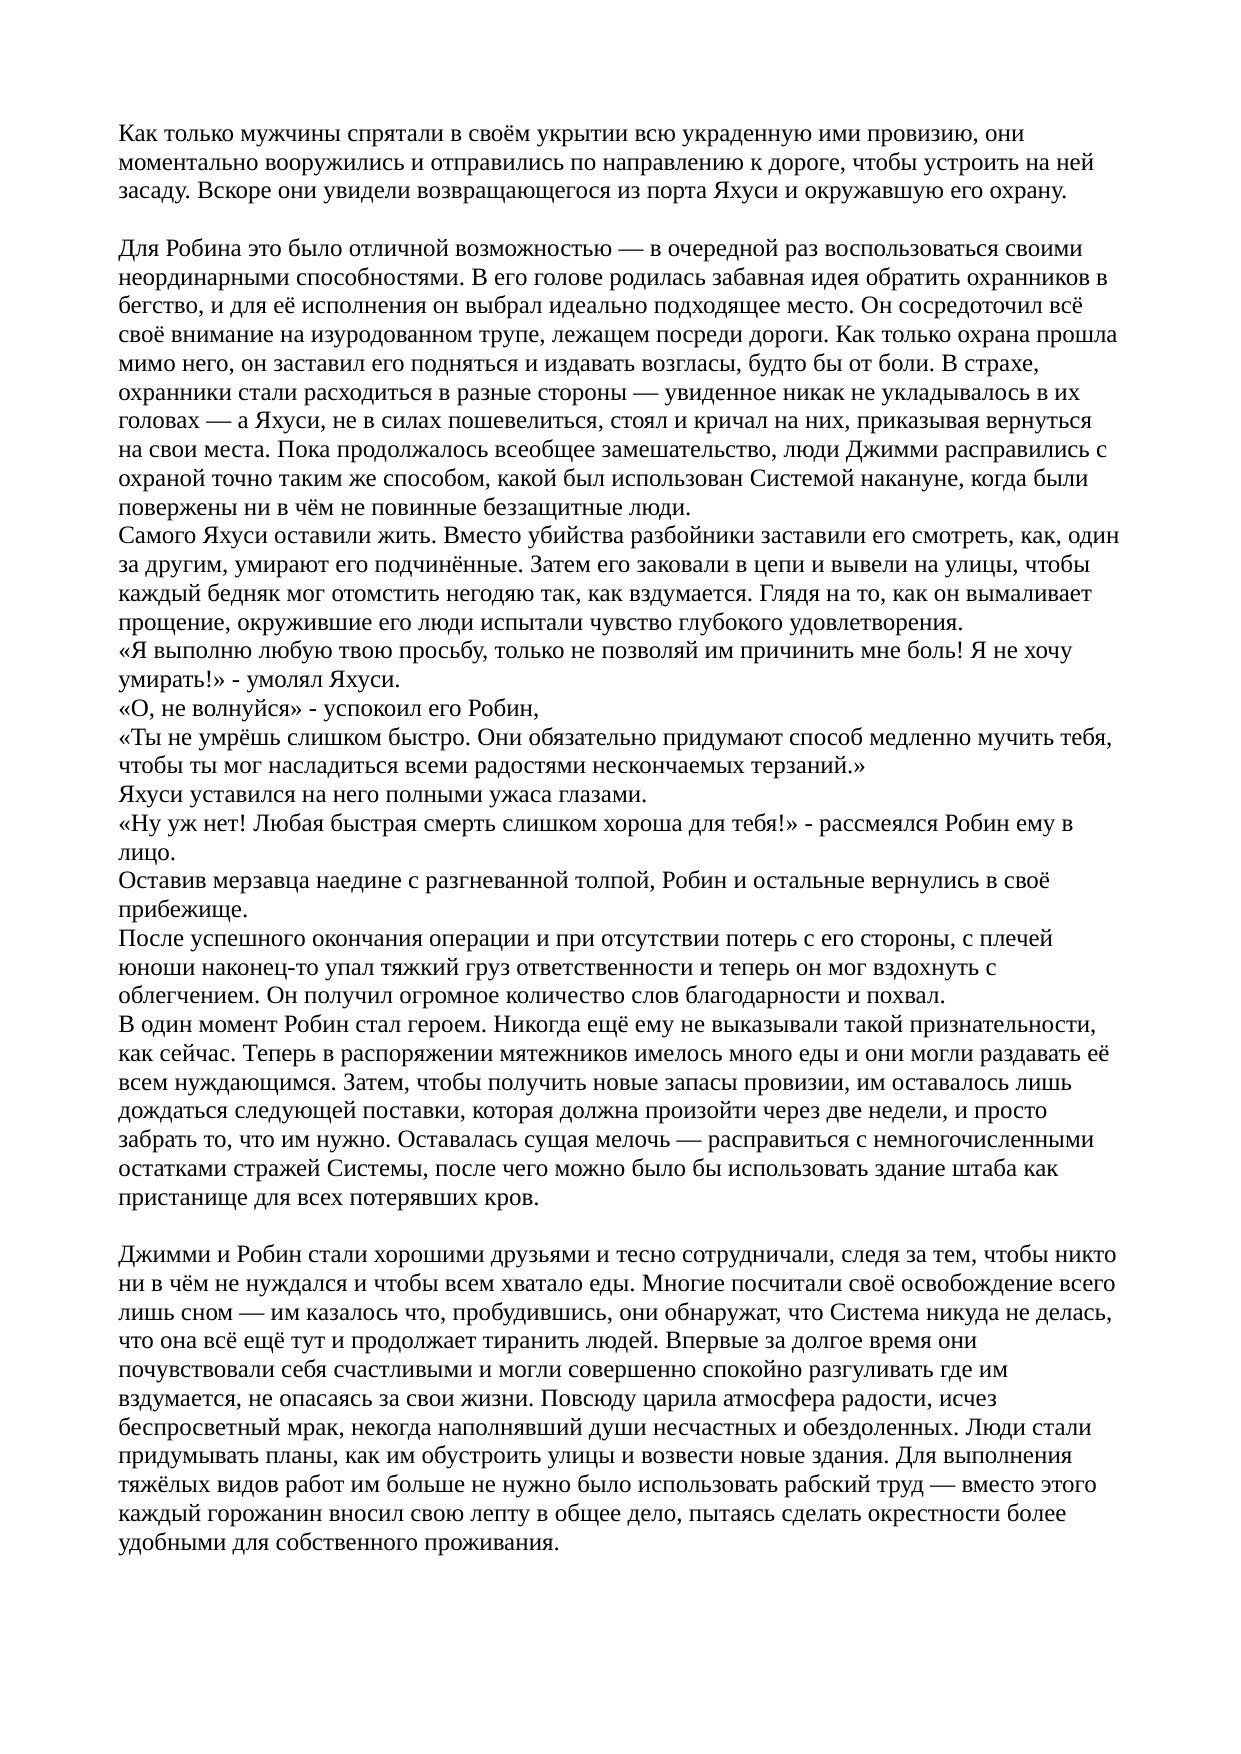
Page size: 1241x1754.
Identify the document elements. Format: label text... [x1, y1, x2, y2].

text «Ну уж нет! Любая быстрая смерть слишком хороша для тебя!» - рассмеялся Робин ему в лицо. [118, 808, 1122, 866]
text Яхуси уставился на него полными ужаса глазами. [118, 779, 1122, 808]
text Как только мужчины спрятали в своём укрытии всю украденную ими провизию, они моментально вооружились и отправились по направлению к дороге, чтобы устроить на ней засаду. Вскоре они увидели возвращающегося из порта Яхуси и окружавшую его охрану. [118, 118, 1122, 204]
text После успешного окончания операции и при отсутствии потерь с его стороны, с плечей юноши наконец-то упал тяжкий груз ответственности и теперь он мог вздохнуть с облегчением. Он получил огромное количество слов благодарности и похвал. [118, 923, 1122, 1009]
text Джимми и Робин стали хорошими друзьями и тесно сотрудничали, следя за тем, чтобы никто ни в чём не нуждался и чтобы всем хватало еды. Многие посчитали своё освобождение всего лишь сном — им казалось что, пробудившись, они обнаружат, что Система никуда не делась, что она всё ещё тут и продолжает тиранить людей. Впервые за долгое время они почувствовали себя счастливыми и могли совершенно спокойно разгуливать где им вздумается, не опасаясь за свои жизни. Повсюду царила атмосфера радости, исчез беспросветный мрак, некогда наполнявший души несчастных и обездоленных. Люди стали придумывать планы, как им обустроить улицы и возвести новые здания. Для выполнения тяжёлых видов работ им больше не нужно было использовать рабский труд — вместо этого каждый горожанин вносил свою лепту в общее дело, пытаясь сделать окрестности более удобными для собственного проживания. [118, 1239, 1122, 1556]
text Самого Яхуси оставили жить. Вместо убийства разбойники заставили его смотреть, как, один за другим, умирают его подчинённые. Затем его заковали в цепи и вывели на улицы, чтобы каждый бедняк мог отомстить негодяю так, как вздумается. Глядя на то, как он вымаливает прощение, окружившие его люди испытали чувство глубокого удовлетворения. [118, 521, 1122, 636]
text Для Робина это было отличной возможностью — в очередной раз воспользоваться своими неординарными способностями. В его голове родилась забавная идея обратить охранников в бегство, и для её исполнения он выбрал идеально подходящее место. Он сосредоточил всё своё внимание на изуродованном трупе, лежащем посреди дороги. Как только охрана прошла мимо него, он заставил его подняться и издавать возгласы, будто бы от боли. В страхе, охранники стали расходиться в разные стороны — увиденное никак не укладывалось в их головах — а Яхуси, не в силах пошевелиться, стоял и кричал на них, приказывая вернуться на свои места. Пока продолжалось всеобщее замешательство, люди Джимми расправились с охраной точно таким же способом, какой был использован Системой накануне, когда были повержены ни в чём не повинные беззащитные люди. [118, 233, 1122, 521]
text «Я выполню любую твою просьбу, только не позволяй им причинить мне боль! Я не хочу умирать!» - умолял Яхуси. [118, 636, 1122, 693]
text Оставив мерзавца наедине с разгневанной толпой, Робин и остальные вернулись в своё прибежище. [118, 866, 1122, 923]
text «Ты не умрёшь слишком быстро. Они обязательно придумают способ медленно мучить тебя, чтобы ты мог насладиться всеми радостями нескончаемых терзаний.» [118, 722, 1122, 779]
text В один момент Робин стал героем. Никогда ещё ему не выказывали такой признательности, как сейчас. Теперь в распоряжении мятежников имелось много еды и они могли раздавать её всем нуждающимся. Затем, чтобы получить новые запасы провизии, им оставалось лишь дождаться следующей поставки, которая должна произойти через две недели, и просто забрать то, что им нужно. Оставалась сущая мелочь — расправиться с немногочисленными остатками стражей Системы, после чего можно было бы использовать здание штаба как пристанище для всех потерявших кров. [118, 1009, 1122, 1211]
text «О, не волнуйся» - успокоил его Робин, [118, 693, 1122, 722]
